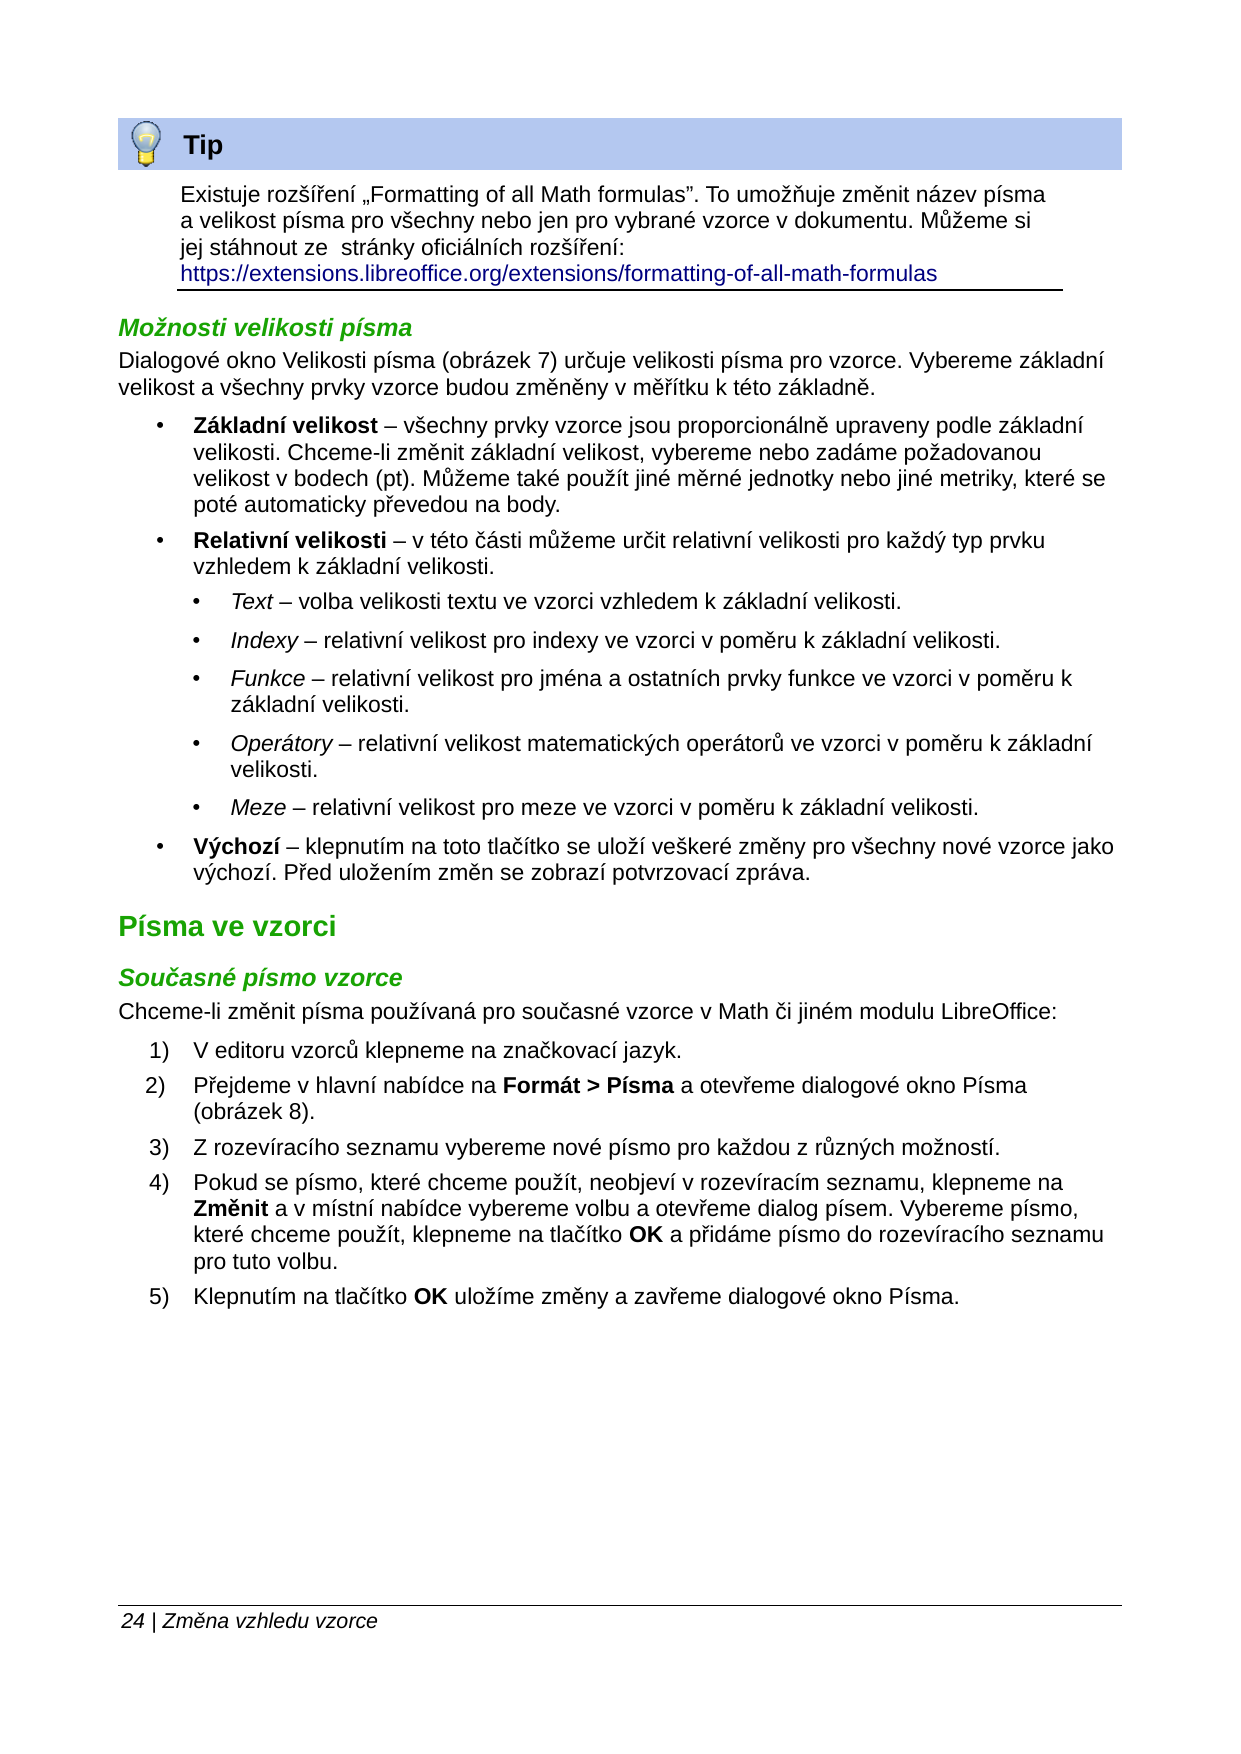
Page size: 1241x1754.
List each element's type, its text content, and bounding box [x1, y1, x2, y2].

list Operátory – relativní velikost matematických operátorů ve vzorci v poměru k základní velikosti. [192, 729, 1122, 782]
list Základní velikost – všechny prvky vzorce jsou proporcionálně upraveny podle základní velikosti. Chceme-li změnit základní velikost, vybereme nebo zadáme požadovanou velikost v bodech (pt). Můžeme také použít jiné měrné jednotky nebo jiné metriky, které se poté automaticky převedou na body. [156, 412, 1122, 518]
list Výchozí – klepnutím na toto tlačítko se uloží veškeré změny pro všechny nové vzorce jako výchozí. Před uložením změn se zobrazí potvrzovací zpráva. [156, 833, 1122, 885]
picture [119, 119, 170, 170]
list V editoru vzorců klepneme na značkovací jazyk. [169, 1037, 1122, 1063]
text Dialogové okno Velikosti písma (obrázek 7) určuje velikosti písma pro vzorce. Vybereme základní velikost a všechny prvky vzorce budou změněny v měřítku k této základně. [118, 347, 1122, 400]
list Přejdeme v hlavní nabídce na Formát > Písma a otevřeme dialogové okno Písma (obrázek 8). [165, 1072, 1122, 1124]
subtitle Možnosti velikosti písma [118, 312, 1122, 341]
list Text – volba velikosti textu ve vzorci vzhledem k základní velikosti. [192, 588, 1122, 614]
subtitle Tip [118, 118, 1122, 170]
list Z rozevíracího seznamu vybereme nové písmo pro každou z různých možností. [169, 1133, 1122, 1160]
text Chceme-li změnit písma používaná pro současné vzorce v Math či jiném modulu LibreOffice: [118, 998, 1122, 1024]
list Klepnutím na tlačítko OK uložíme změny a zavřeme dialogové okno Písma. [169, 1283, 1122, 1309]
list Indexy – relativní velikost pro indexy ve vzorci v poměru k základní velikosti. [192, 627, 1122, 653]
list Pokud se písmo, které chceme použít, neobjeví v rozevíracím seznamu, klepneme na Změnit a v místní nabídce vybereme volbu a otevřeme dialog písem. Vybereme písmo, které chceme použít, klepneme na tlačítko OK a přidáme písmo do rozevíracího seznamu pro tuto volbu. [169, 1169, 1122, 1274]
subtitle Písma ve vzorci [118, 909, 1122, 942]
subtitle Současné písmo vzorce [118, 963, 1122, 992]
list Relativní velikosti – v této části můžeme určit relativní velikosti pro každý typ prvku vzhledem k základní velikosti. [156, 527, 1122, 579]
text Existuje rozšíření „Formatting of all Math formulas”. To umožňuje změnit název písma a velikost písma pro všechny nebo jen pro vybrané vzorce v dokumentu. Můžeme si jej stáhnout ze stránky oficiálních rozšíření: https://extensions.libreoffice.org/extensions/formatting-of-all-math-formulas [177, 178, 1063, 289]
list Meze – relativní velikost pro meze ve vzorci v poměru k základní velikosti. [192, 794, 1122, 821]
list Funkce – relativní velikost pro jména a ostatních prvky funkce ve vzorci v poměru k základní velikosti. [192, 665, 1122, 718]
